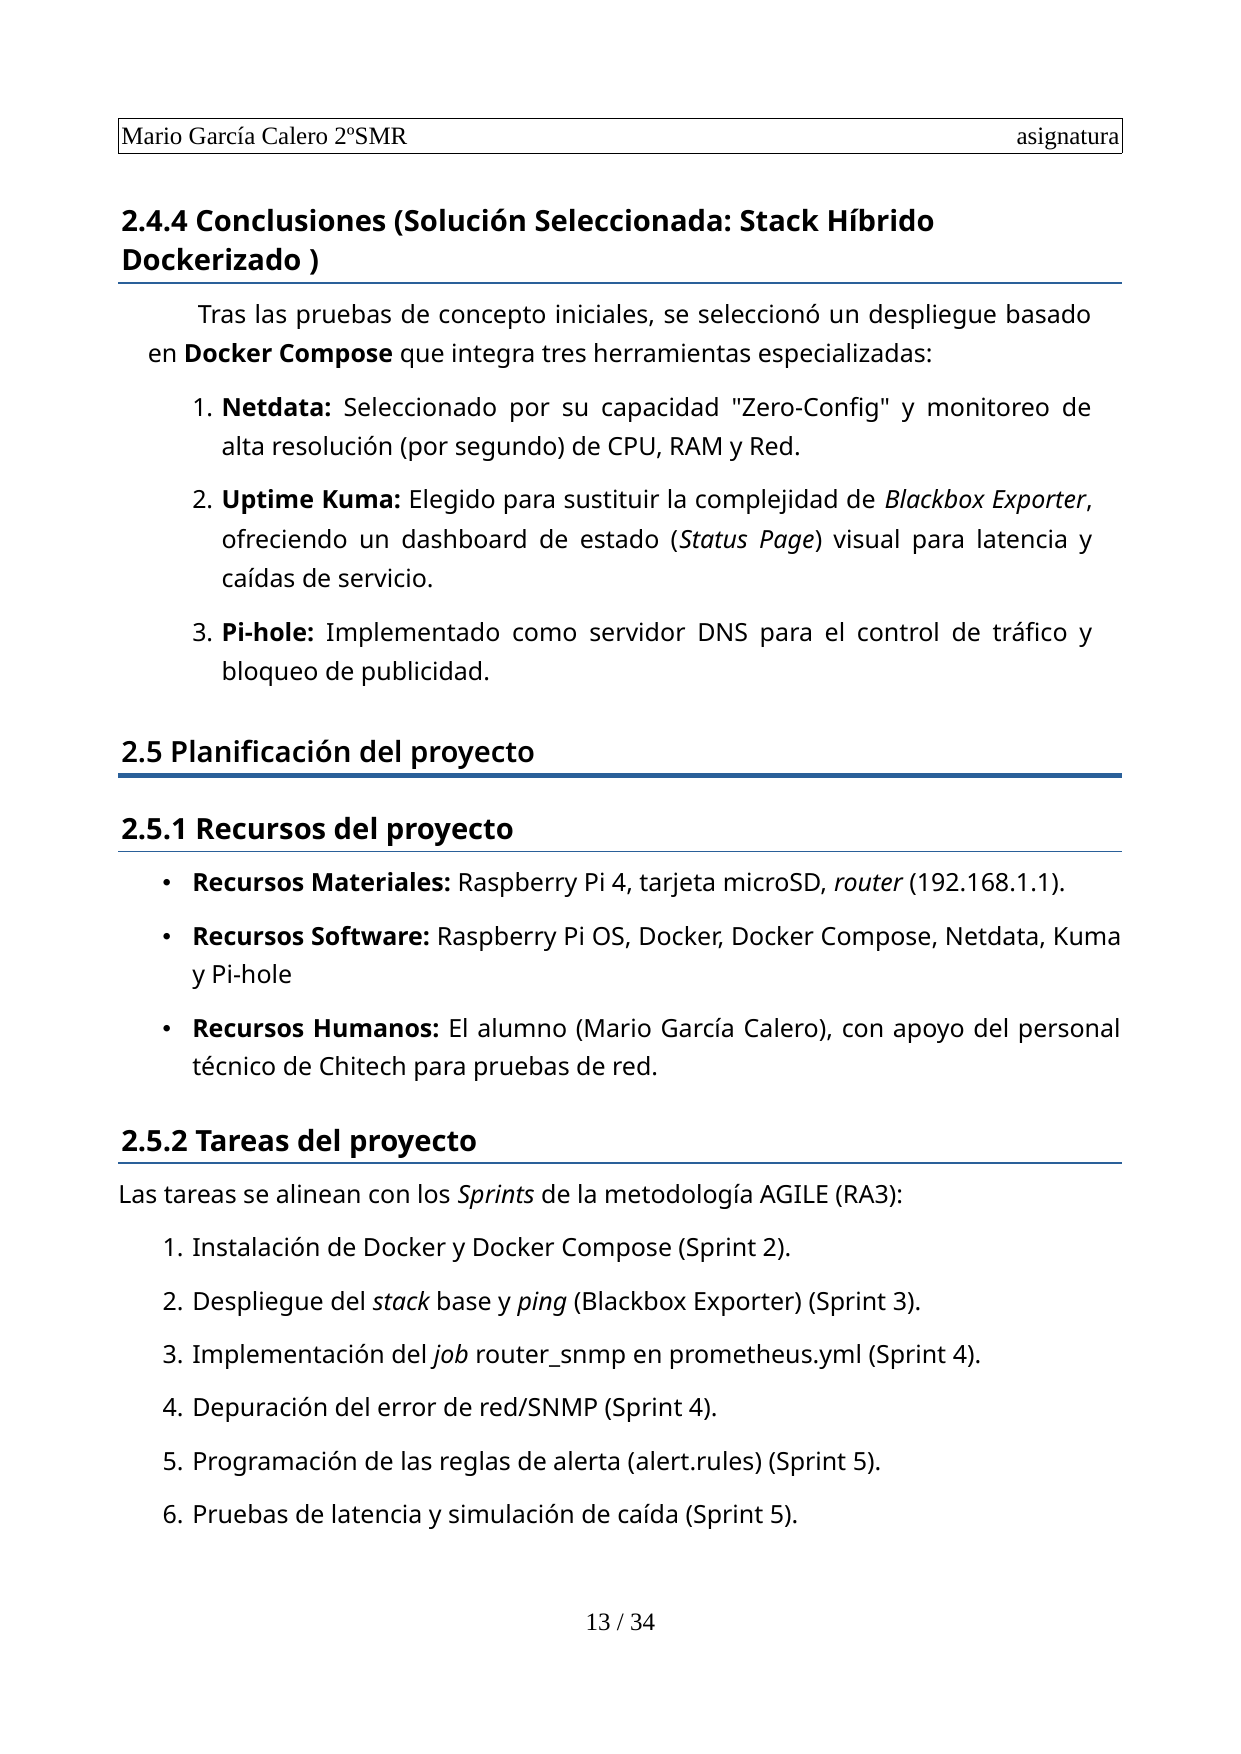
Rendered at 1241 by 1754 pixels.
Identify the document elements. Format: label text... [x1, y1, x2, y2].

list Recursos Software: Raspberry Pi OS, Docker, Docker Compose, Netdata, Kuma y Pi-hole [162, 918, 1122, 991]
subtitle 2.4.4 Conclusiones (Solución Seleccionada: Stack Híbrido Dockerizado ) [118, 197, 1122, 282]
list Pruebas de latencia y simulación de caída (Sprint 5). [162, 1496, 1122, 1531]
text Tras las pruebas de concepto iniciales, se seleccionó un despliegue basado en Docker Compose que integra tres herramientas especializadas: [148, 296, 1093, 369]
list Implementación del job router_snmp en prometheus.yml (Sprint 4). [162, 1336, 1122, 1371]
list Instalación de Docker y Docker Compose (Sprint 2). [162, 1230, 1122, 1264]
list Uptime Kuma: Elegido para sustituir la complejidad de Blackbox Exporter, ofreciendo un dashboard de estado (Status Page) visual para latencia y caídas de servicio. [192, 482, 1093, 594]
list Recursos Humanos: El alumno (Mario García Calero), con apoyo del personal técnico de Chitech para pruebas de red. [162, 1010, 1122, 1083]
list Netdata: Seleccionado por su capacidad "Zero-Config" y monitoreo de alta resolución (por segundo) de CPU, RAM y Red. [192, 389, 1093, 462]
list Recursos Materiales: Raspberry Pi 4, tarjeta microSD, router (192.168.1.1). [162, 865, 1122, 899]
subtitle 2.5.2 Tareas del proyecto [118, 1117, 1122, 1162]
list Depuración del error de red/SNMP (Sprint 4). [162, 1390, 1122, 1424]
subtitle 2.5.1 Recursos del proyecto [118, 805, 1122, 851]
text Las tareas se alinean con los Sprints de la metodología AGILE (RA3): [118, 1176, 1122, 1211]
list Despliegue del stack base y ping (Blackbox Exporter) (Sprint 3). [162, 1283, 1122, 1317]
list Programación de las reglas de alerta (alert.rules) (Sprint 5). [162, 1443, 1122, 1477]
list Pi-hole: Implementado como servidor DNS para el control de tráfico y bloqueo de publicidad. [192, 614, 1093, 687]
subtitle 2.5 Planificación del proyecto [118, 728, 1122, 773]
